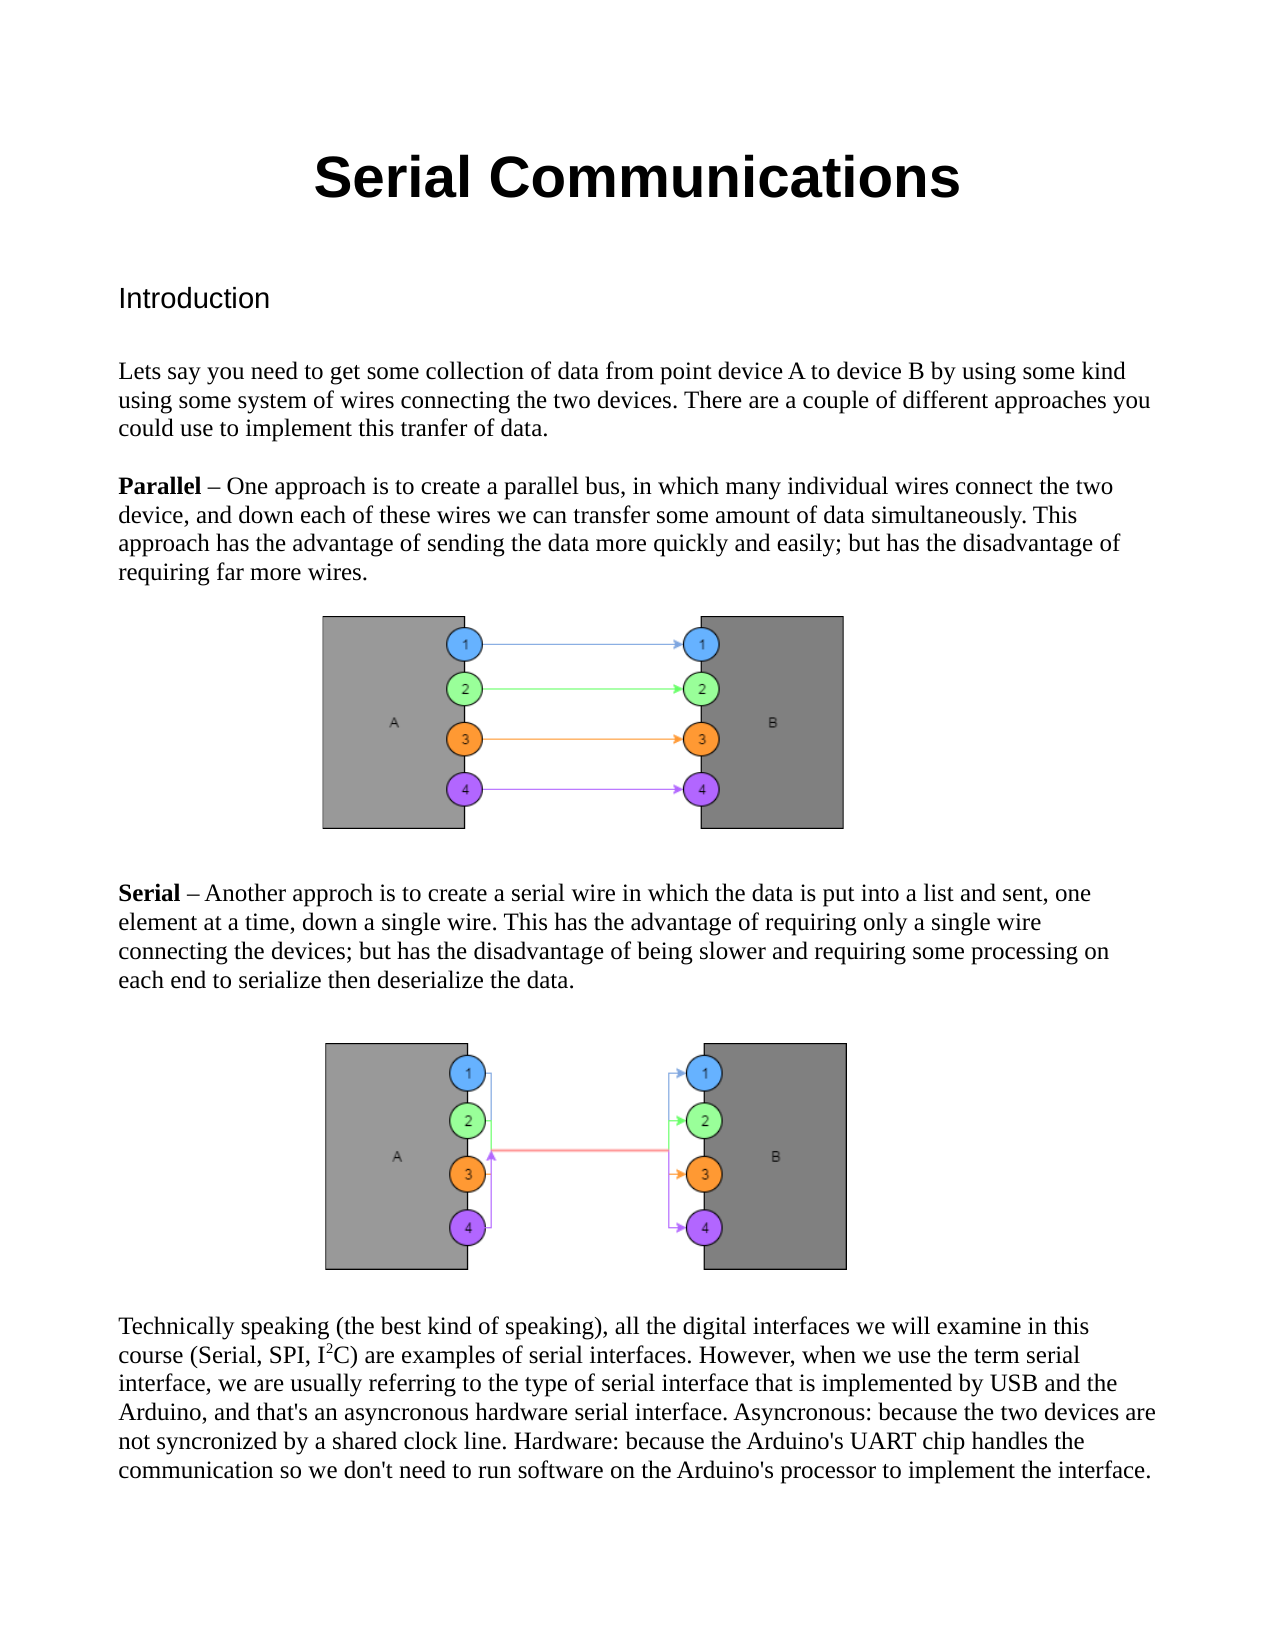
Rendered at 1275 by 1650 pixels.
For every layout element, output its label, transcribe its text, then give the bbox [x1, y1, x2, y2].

text Technically speaking (the best kind of speaking), all the digital interfaces we will examine in this course (Serial, SPI, I2C) are examples of serial interfaces. However, when we use the term serial interface, we are usually referring to the type of serial interface that is implemented by USB and the Arduino, and that's an asyncronous hardware serial interface. Asyncronous: because the two devices are not syncronized by a shared clock line. Hardware: because the Arduino's UART chip handles the communication so we don't need to run software on the Arduino's processor to implement the interface. [118, 1253, 1157, 1483]
subtitle Introduction [118, 248, 1157, 315]
title Serial Communications [118, 143, 1157, 210]
text Lets say you need to get some collection of data from point device A to device B by using some kind using some system of wires connecting the two devices. There are a couple of different approaches you could use to implement this tranfer of data. Parallel – One approach is to create a parallel bus, in which many individual wires connect the two device, and down each of these wires we can transfer some amount of data simultaneously. This approach has the advantage of sending the data more quickly and easily; but has the disadvantage of requiring far more wires. [118, 327, 1157, 586]
text Serial – Another approch is to create a serial wire in which the data is put into a list and sent, one element at a time, down a single wire. This has the advantage of requiring only a single wire connecting the devices; but has the disadvantage of being slower and requiring some processing on each end to serialize then deserialize the data. [118, 792, 1157, 993]
